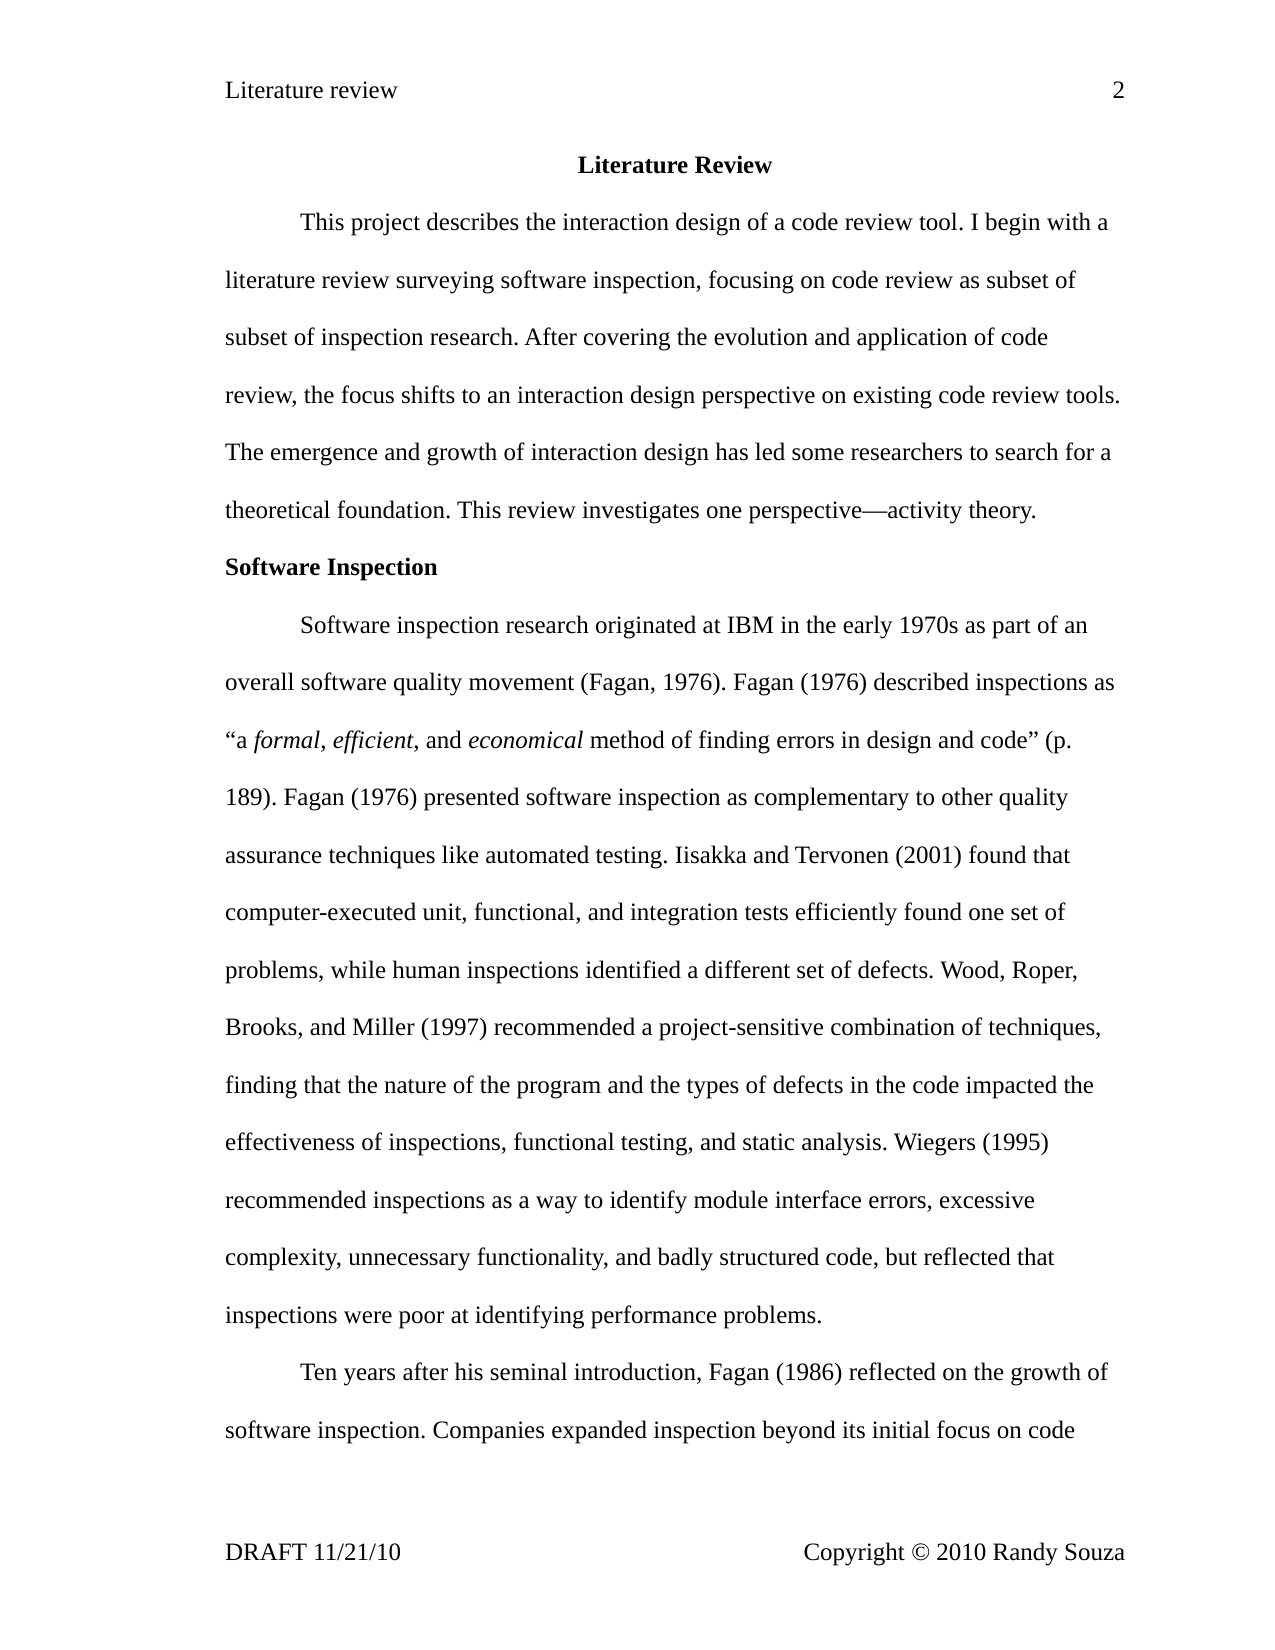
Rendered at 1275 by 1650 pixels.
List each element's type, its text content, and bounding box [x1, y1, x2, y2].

subtitle Software Inspection [225, 552, 1125, 581]
text Software inspection research originated at IBM in the early 1970s as part of an overall software quality movement (Fagan, 1976). Fagan (1976) described inspections as “a formal, efficient, and economical method of finding errors in design and code” (p. 189). Fagan (1976) presented software inspection as complementary to other quality assurance techniques like automated testing. Iisakka and Tervonen (2001) found that computer-executed unit, functional, and integration tests efficiently found one set of problems, while human inspections identified a different set of defects. Wood, Roper, Brooks, and Miller (1997) recommended a project-sensitive combination of techniques, finding that the nature of the program and the types of defects in the code impacted the effectiveness of inspections, functional testing, and static analysis. Wiegers (1995) recommended inspections as a way to identify module interface errors, excessive complexity, unnecessary functionality, and badly structured code, but reflected that inspections were poor at identifying performance problems. [225, 610, 1125, 1329]
subtitle Literature Review [225, 150, 1125, 179]
text Ten years after his seminal introduction, Fagan (1986) reflected on the growth of software inspection. Companies expanded inspection beyond its initial focus on code [225, 1357, 1125, 1444]
text This project describes the interaction design of a code review tool. I begin with a literature review surveying software inspection, focusing on code review as subset of subset of inspection research. After covering the evolution and application of code review, the focus shifts to an interaction design perspective on existing code review tools. The emergence and growth of interaction design has led some researchers to search for a theoretical foundation. This review investigates one perspective—activity theory. [225, 207, 1125, 524]
